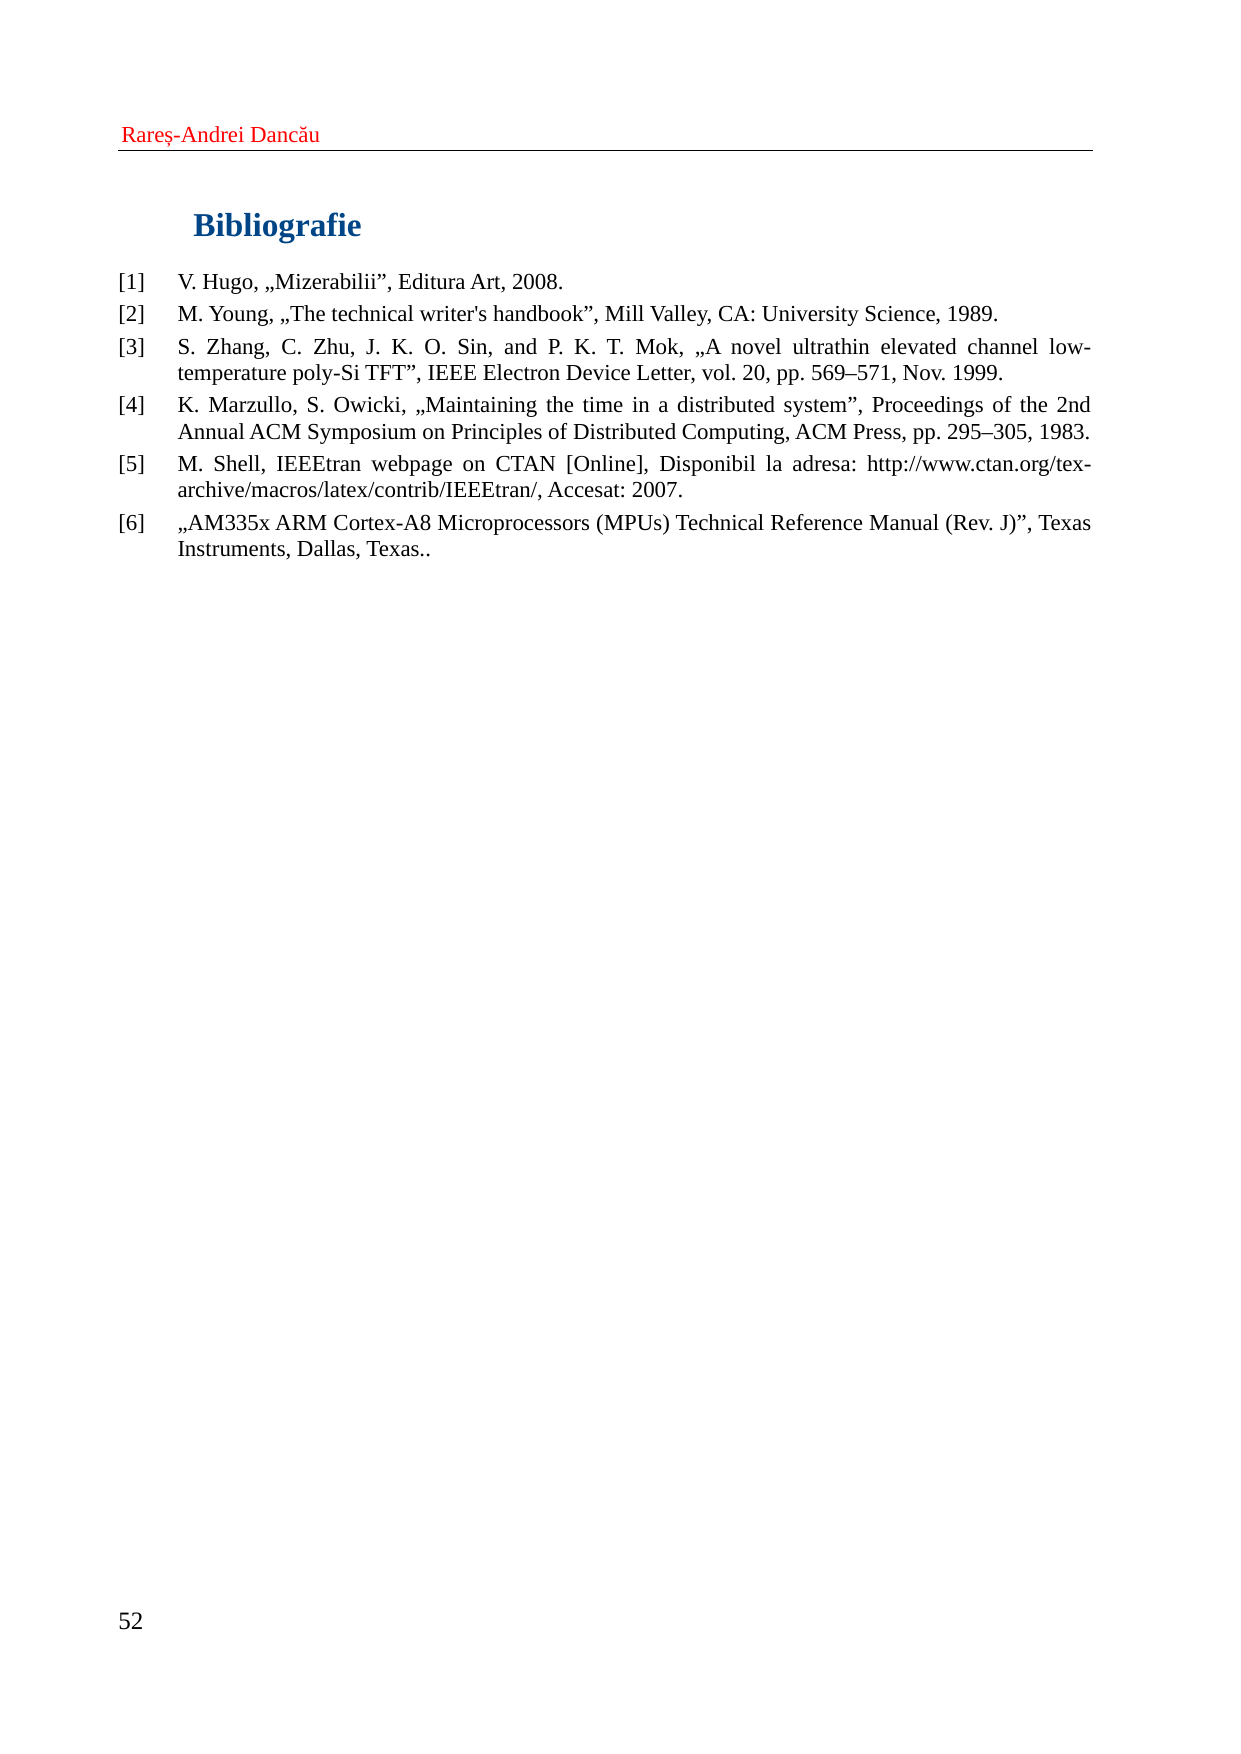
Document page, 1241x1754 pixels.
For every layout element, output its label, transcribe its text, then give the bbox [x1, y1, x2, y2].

text [6] „AM335x ARM Cortex-A8 Microprocessors (MPUs) Technical Reference Manual (Rev. J)”, Texas Instruments, Dallas, Texas.. [118, 509, 1093, 561]
text [5] M. Shell, IEEEtran webpage on CTAN [Online], Disponibil la adresa: http://www.ctan.org/tex-archive/macros/latex/contrib/IEEEtran/, Accesat: 2007. [118, 450, 1093, 503]
text [2] M. Young, „The technical writer's handbook”, Mill Valley, CA: University Science, 1989. [118, 300, 1093, 327]
text [1] V. Hugo, „Mizerabilii”, Editura Art, 2008. [118, 268, 1093, 294]
text [3] S. Zhang, C. Zhu, J. K. O. Sin, and P. K. T. Mok, „A novel ultrathin elevated channel low-temperature poly-Si TFT”, IEEE Electron Device Letter, vol. 20, pp. 569–571, Nov. 1999. [118, 333, 1093, 385]
text [4] K. Marzullo, S. Owicki, „Maintaining the time in a distributed system”, Proceedings of the 2nd Annual ACM Symposium on Principles of Distributed Computing, ACM Press, pp. 295–305, 1983. [118, 391, 1093, 444]
subtitle Bibliografie [118, 205, 1093, 243]
